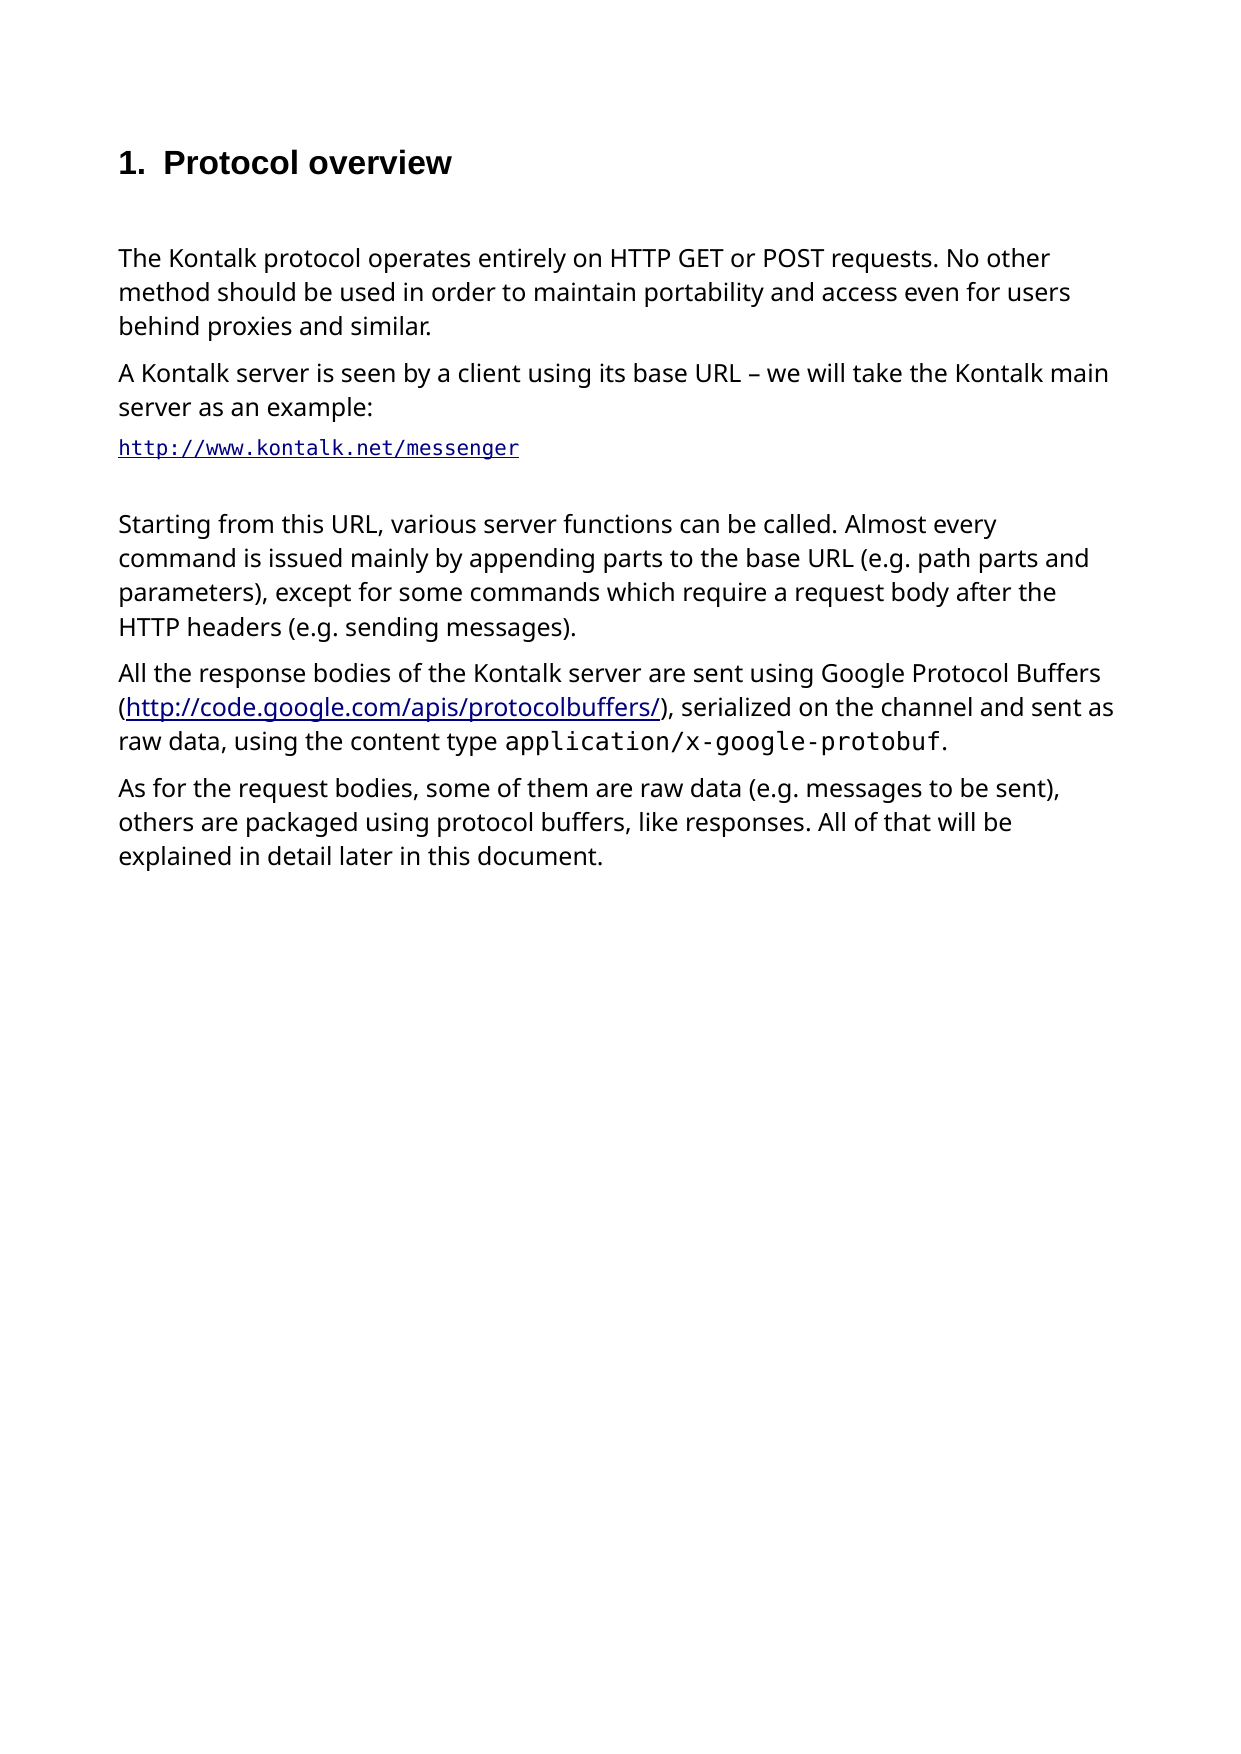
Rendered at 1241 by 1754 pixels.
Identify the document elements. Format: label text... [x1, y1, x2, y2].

text The Kontalk protocol operates entirely on HTTP GET or POST requests. No other method should be used in order to maintain portability and access even for users behind proxies and similar. [118, 241, 1122, 343]
text Starting from this URL, various server functions can be called. Almost every command is issued mainly by appending parts to the base URL (e.g. path parts and parameters), except for some commands which require a request body after the HTTP headers (e.g. sending messages). [118, 507, 1122, 643]
text As for the request bodies, some of them are raw data (e.g. messages to be sent), others are packaged using protocol buffers, like responses. All of that will be explained in detail later in this document. [118, 770, 1122, 873]
text http://www.kontalk.net/messenger [118, 436, 1122, 460]
subtitle Protocol overview [118, 143, 1122, 182]
text A Kontalk server is seen by a client using its base URL – we will take the Kontalk main server as an example: [118, 356, 1122, 424]
text All the response bodies of the Kontalk server are sent using Google Protocol Buffers (http://code.google.com/apis/protocolbuffers/), serialized on the channel and sent as raw data, using the content type application/x-google-protobuf. [118, 656, 1122, 758]
